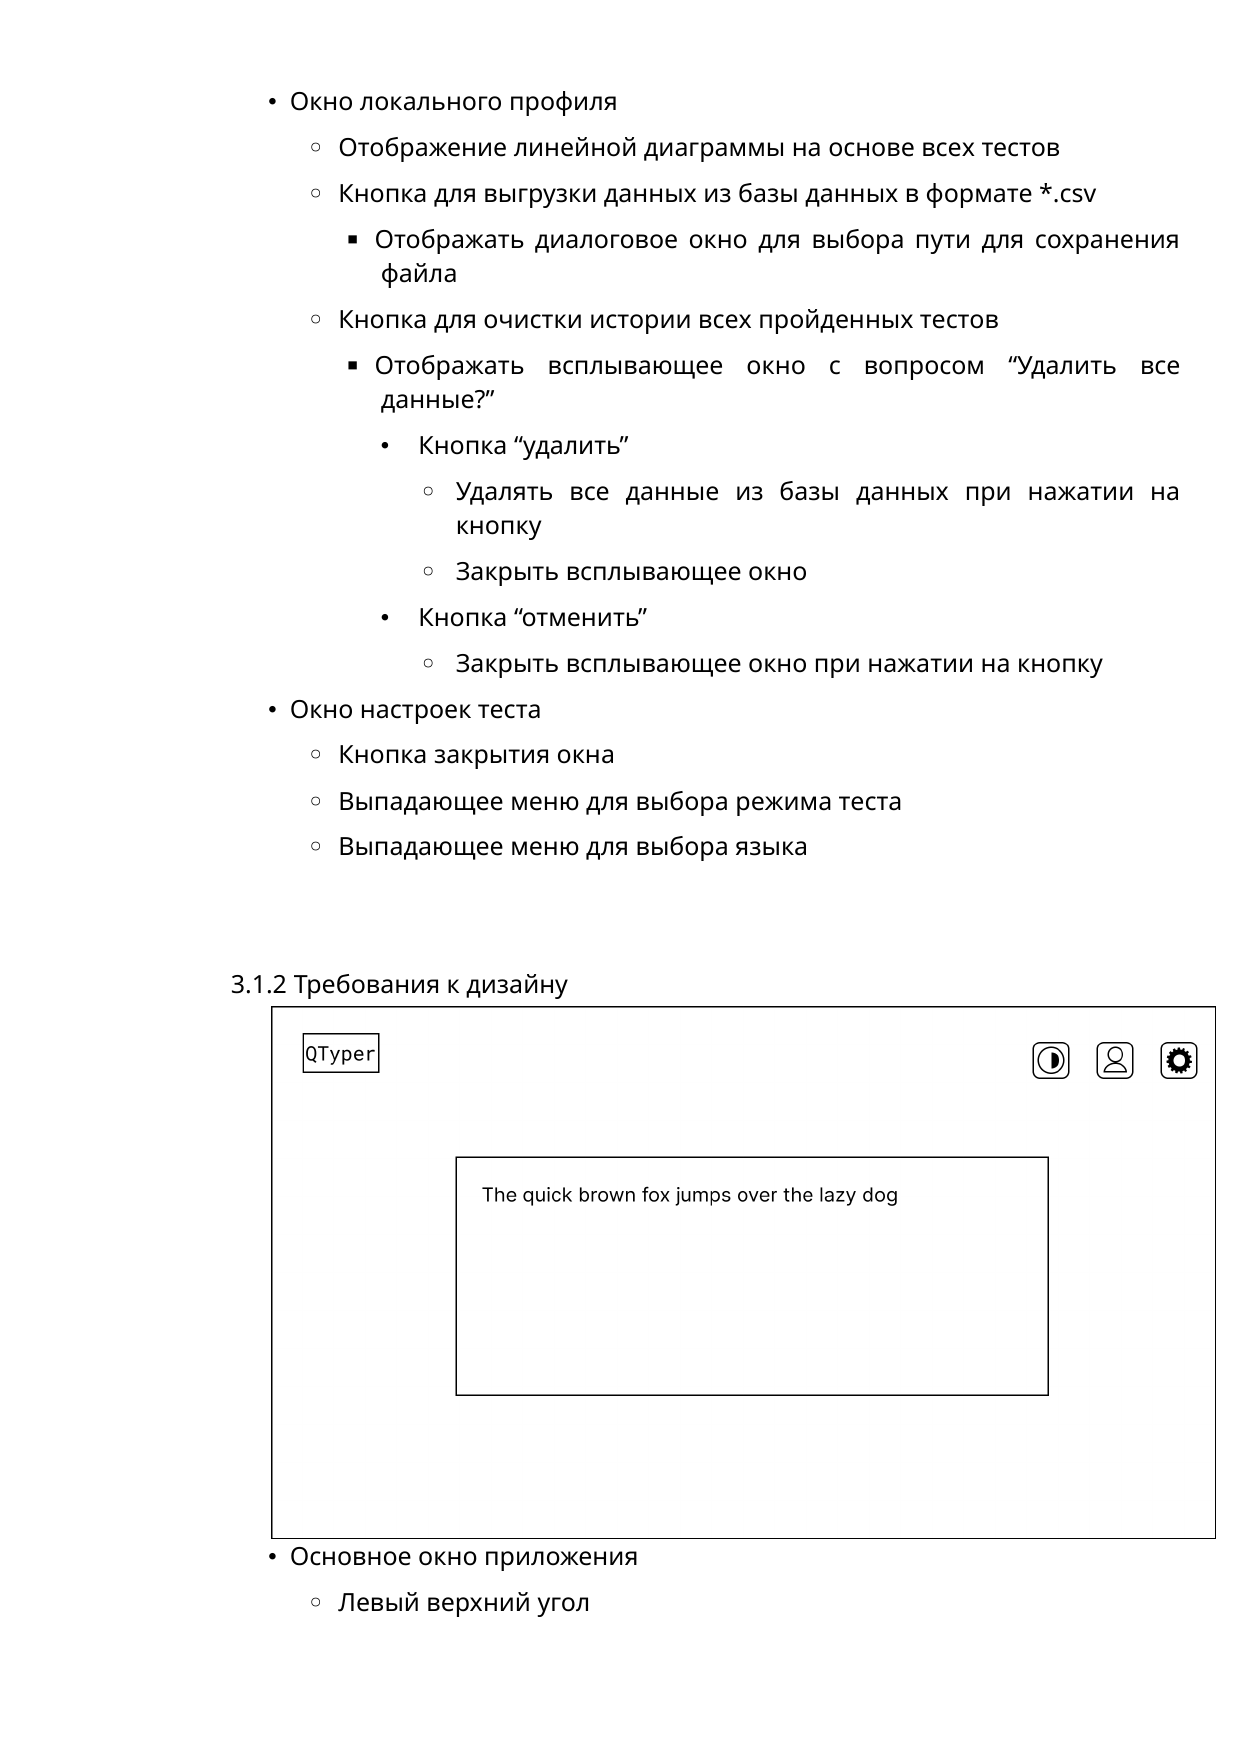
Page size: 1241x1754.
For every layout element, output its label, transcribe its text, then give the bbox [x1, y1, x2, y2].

list Левый верхний угол [306, 1584, 1181, 1618]
picture [271, 1006, 1216, 1539]
list Основное окно приложения [268, 1539, 1181, 1572]
list Окно настроек теста [268, 691, 1181, 725]
list Кнопка “отменить” [381, 599, 1181, 633]
list Кнопка “удалить” [381, 427, 1181, 462]
list Кнопка закрытия окна [306, 737, 1181, 771]
list Кнопка для выгрузки данных из базы данных в формате *.csv [306, 176, 1181, 210]
list Кнопка для очистки истории всех пройденных тестов [306, 302, 1181, 336]
list Отображать диалоговое окно для выбора пути для сохранения файла [343, 222, 1181, 290]
list Отображать всплывающее окно с вопросом “Удалить все данные?” [343, 347, 1181, 416]
list Требования к дизайну [231, 967, 1181, 1001]
list Окно локального профиля [268, 84, 1181, 118]
list Удалять все данные из базы данных при нажатии на кнопку [418, 473, 1181, 542]
list Закрыть всплывающее окно [418, 553, 1181, 587]
list Закрыть всплывающее окно при нажатии на кнопку [418, 645, 1181, 679]
list Отображение линейной диаграммы на основе всех тестов [306, 130, 1181, 164]
list Выпадающее меню для выбора языка [306, 829, 1181, 863]
list Выпадающее меню для выбора режима теста [306, 783, 1181, 817]
